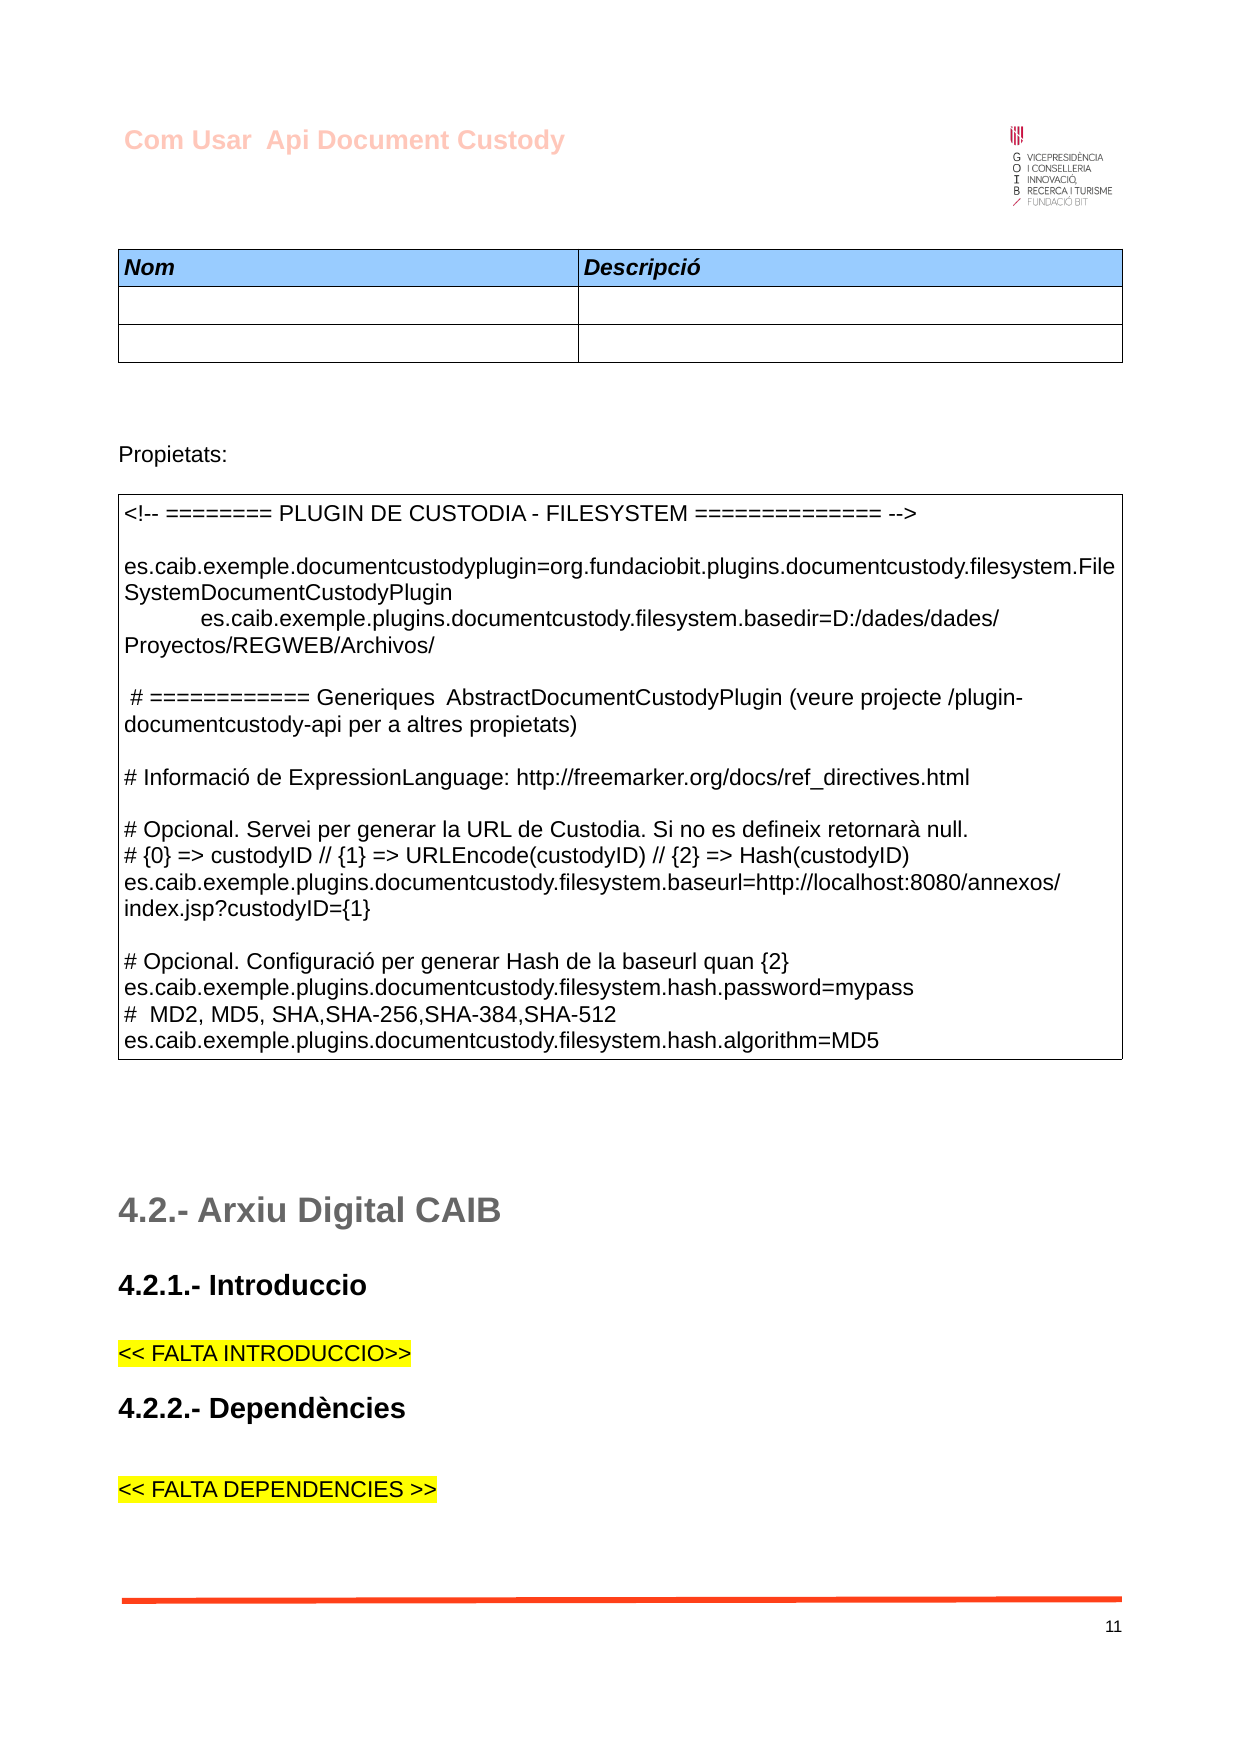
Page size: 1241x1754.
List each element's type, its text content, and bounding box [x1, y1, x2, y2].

table_header <!-- ======== PLUGIN DE CUSTODIA - FILESYSTEM ============== --> es.caib.exemple.documentcustodyplugin=org.fundaciobit.plugins.documentcustody.filesystem.FileSystemDocumentCustodyPlugin es.caib.exemple.plugins.documentcustody.filesystem.basedir=D:/dades/dades/Proyectos/REGWEB/Archivos/ # ============ Generiques AbstractDocumentCustodyPlugin (veure projecte /plugin-documentcustody-api per a altres propietats) # Informació de ExpressionLanguage: http://freemarker.org/docs/ref_directives.html # Opcional. Servei per generar la URL de Custodia. Si no es defineix retornarà null. # {0} => custodyID // {1} => URLEncode(custodyID) // {2} => Hash(custodyID) es.caib.exemple.plugins.documentcustody.filesystem.baseurl=http://localhost:8080/annexos/index.jsp?custodyID={1} # Opcional. Configuració per generar Hash de la baseurl quan {2} es.caib.exemple.plugins.documentcustody.filesystem.hash.password=mypass # MD2, MD5, SHA,SHA-256,SHA-384,SHA-512 es.caib.exemple.plugins.documentcustody.filesystem.hash.algorithm=MD5 [119, 495, 1122, 1059]
text << FALTA DEPENDENCIES >> [118, 1476, 1122, 1503]
picture [1006, 123, 1117, 209]
table_cell [579, 287, 1122, 324]
table_header Nom [119, 250, 578, 286]
table_cell [579, 325, 1122, 362]
subtitle Arxiu Digital CAIB [118, 1189, 1122, 1230]
table_cell [119, 325, 578, 362]
text Propietats: [118, 441, 1122, 468]
text << FALTA INTRODUCCIO>> [118, 1340, 1122, 1367]
subtitle Introduccio [118, 1268, 1122, 1301]
subtitle Dependències [118, 1392, 1122, 1425]
table_cell [119, 287, 578, 324]
table_header Descripció [579, 250, 1122, 286]
